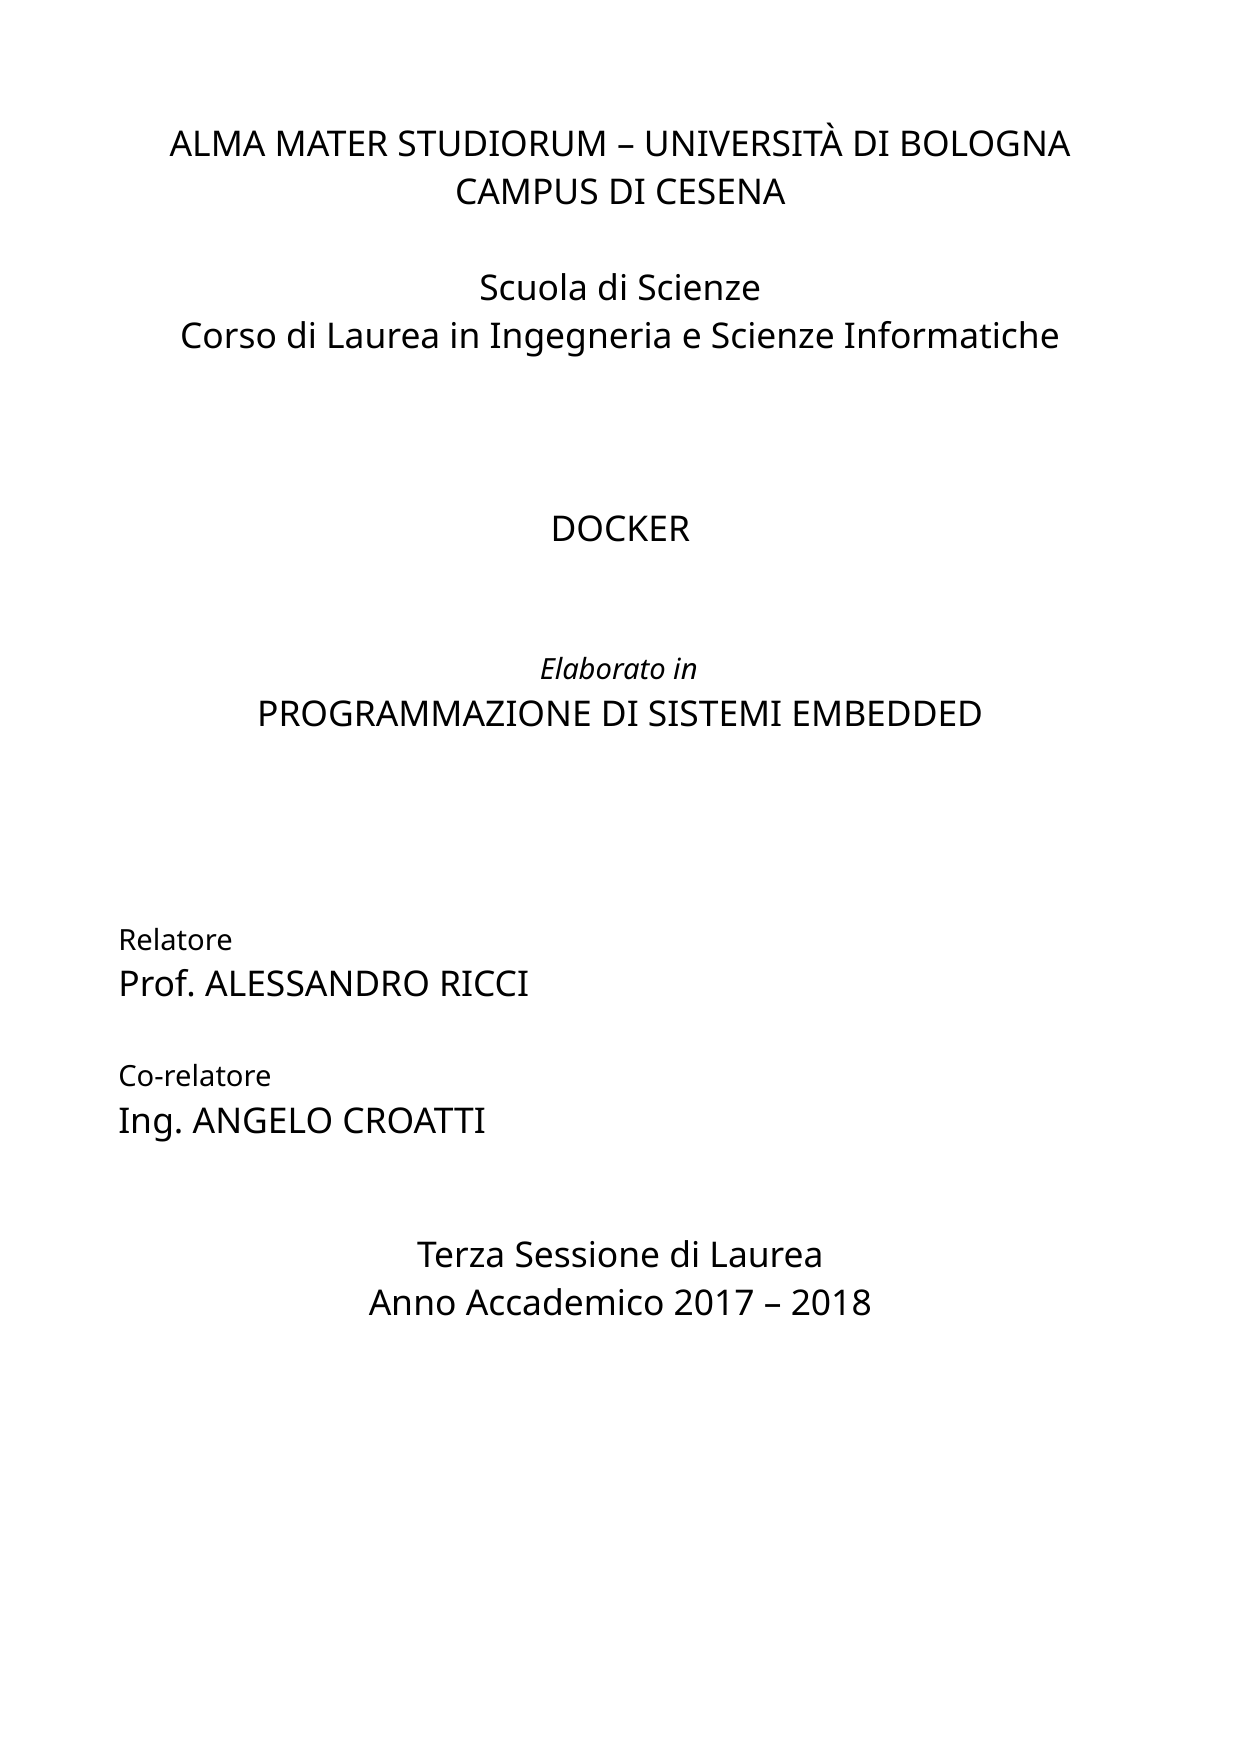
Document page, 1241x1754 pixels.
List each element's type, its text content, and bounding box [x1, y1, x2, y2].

text Corso di Laurea in Ingegneria e Scienze Informatiche [118, 311, 1122, 359]
text Prof. ALESSANDRO RICCI [118, 959, 1122, 1007]
text Anno Accademico 2017 – 2018 [118, 1278, 1122, 1326]
text Elaborato in [118, 649, 1122, 688]
text ALMA MATER STUDIORUM – UNIVERSITÀ DI BOLOGNA [118, 118, 1122, 166]
text Terza Sessione di Laurea [118, 1229, 1122, 1278]
text Co-relatore [118, 1055, 1122, 1095]
text DOCKER [118, 504, 1122, 552]
text Scuola di Scienze [118, 263, 1122, 311]
text CAMPUS DI CESENA [118, 166, 1122, 214]
text Ing. ANGELO CROATTI [118, 1095, 1122, 1143]
text Relatore [118, 919, 1122, 959]
text PROGRAMMAZIONE DI SISTEMI EMBEDDED [118, 688, 1122, 737]
